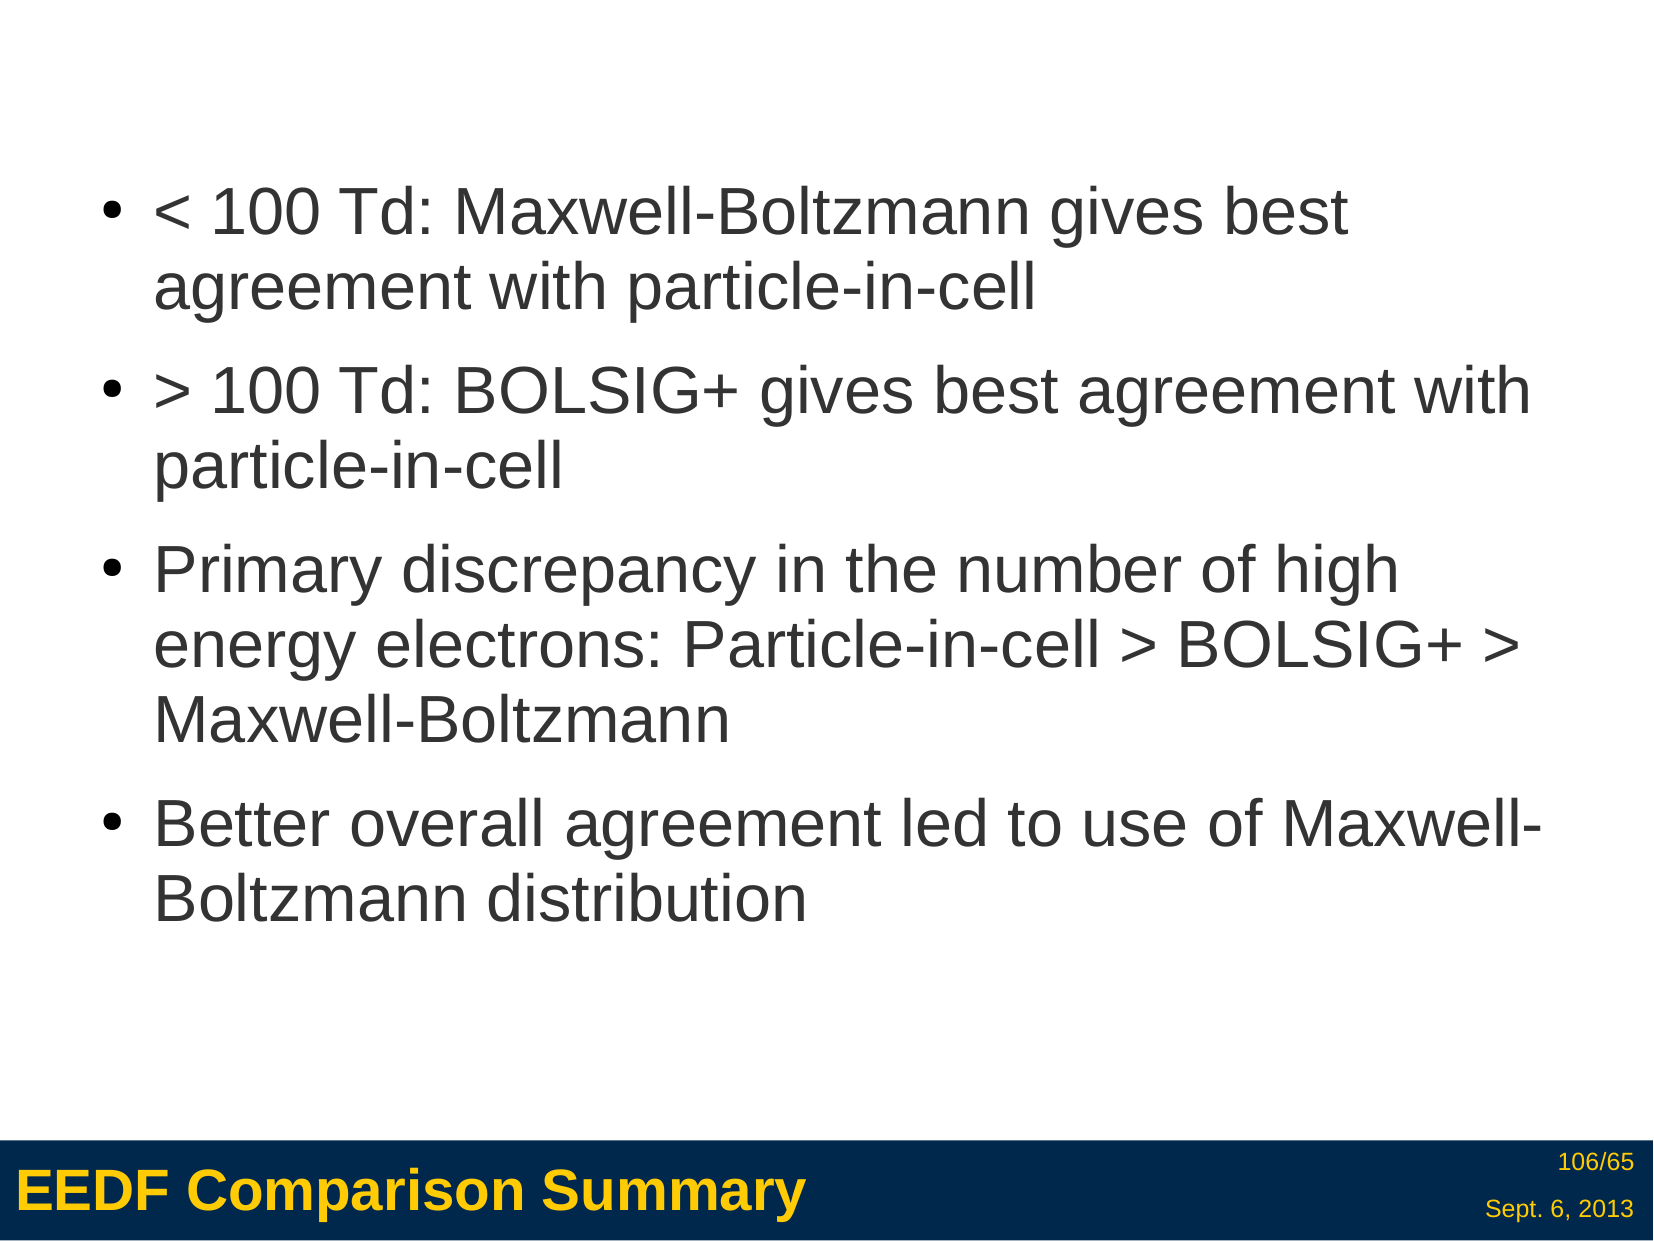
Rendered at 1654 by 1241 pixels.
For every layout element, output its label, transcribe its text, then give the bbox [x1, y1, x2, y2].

list < 100 Td: Maxwell-Boltzmann gives best agreement with particle-in-cell > 100 Td: BOLSIG+ gives best agreement with particle-in-cell Primary discrepancy in the number of high energy electrons: Particle-in-cell > BOLSIG+ > Maxwell-Boltzmann Better overall agreement led to use of Maxwell-Boltzmann distribution [82, 75, 1571, 1036]
title EEDF Comparison Summary [14, 1140, 1380, 1241]
